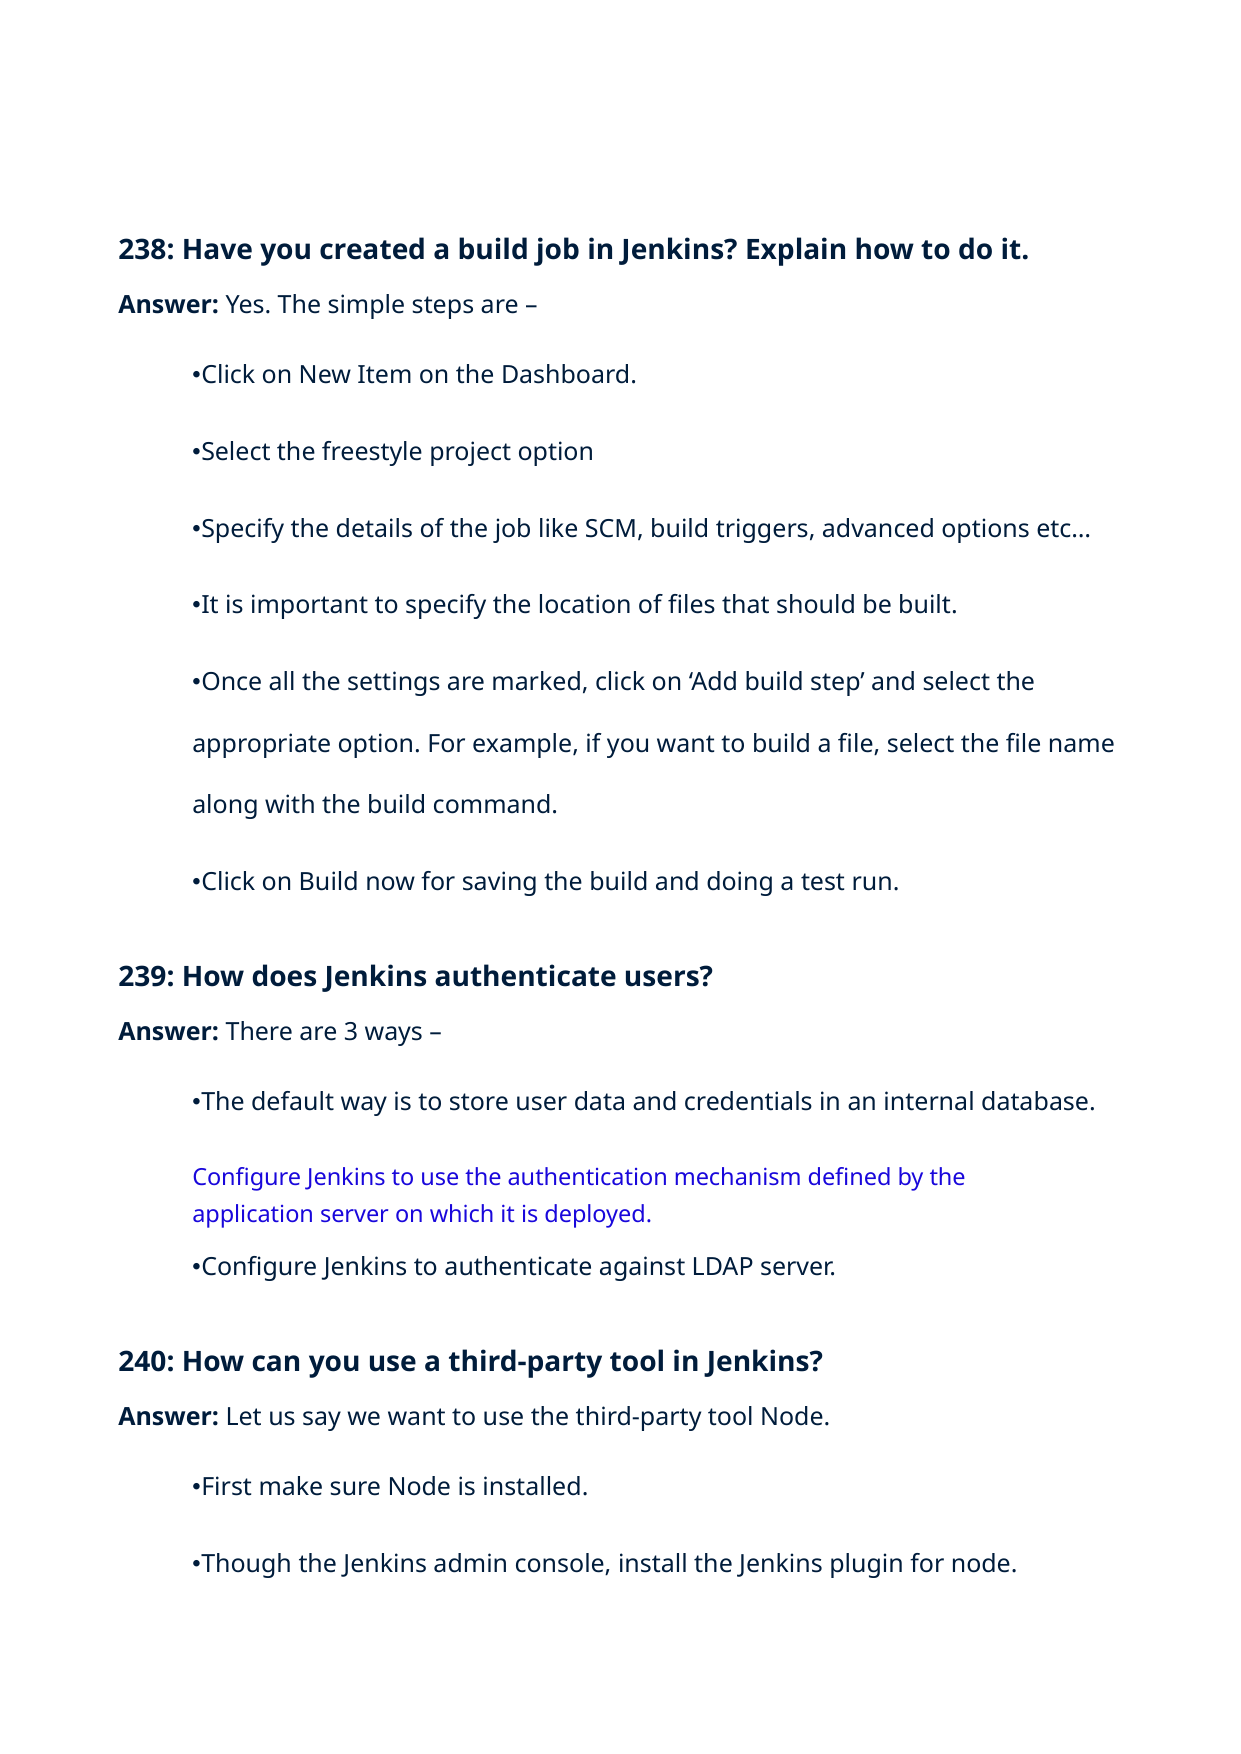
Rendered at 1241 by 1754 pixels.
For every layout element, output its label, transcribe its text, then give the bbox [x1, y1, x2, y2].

list Though the Jenkins admin console, install the Jenkins plugin for node. [118, 1545, 1122, 1579]
text Answer: Let us say we want to use the third-party tool Node. [118, 1398, 1122, 1433]
text Configure Jenkins to use the authentication mechanism defined by the application server on which it is deployed. [118, 1160, 1122, 1229]
list Click on Build now for saving the build and doing a test run. [118, 863, 1122, 897]
list Configure Jenkins to authenticate against LDAP server. [118, 1248, 1122, 1282]
list Select the freestyle project option [118, 433, 1122, 467]
list Specify the details of the job like SCM, build triggers, advanced options etc… [118, 510, 1122, 544]
subtitle 239: How does Jenkins authenticate users? [118, 956, 1122, 994]
text Answer: There are 3 ways – [118, 1013, 1122, 1048]
list Click on New Item on the Dashboard. [118, 356, 1122, 391]
subtitle 238: Have you created a build job in Jenkins? Explain how to do it. [118, 229, 1122, 267]
list Once all the settings are marked, click on ‘Add build step’ and select the appropriate option. For example, if you want to build a file, select the file name along with the build command. [118, 664, 1122, 821]
text Answer: Yes. The simple steps are – [118, 287, 1122, 321]
list The default way is to store user data and credentials in an internal database. [118, 1083, 1122, 1117]
subtitle 240: How can you use a third-party tool in Jenkins? [118, 1341, 1122, 1379]
list First make sure Node is installed. [118, 1468, 1122, 1502]
list It is important to specify the location of files that should be built. [118, 587, 1122, 621]
